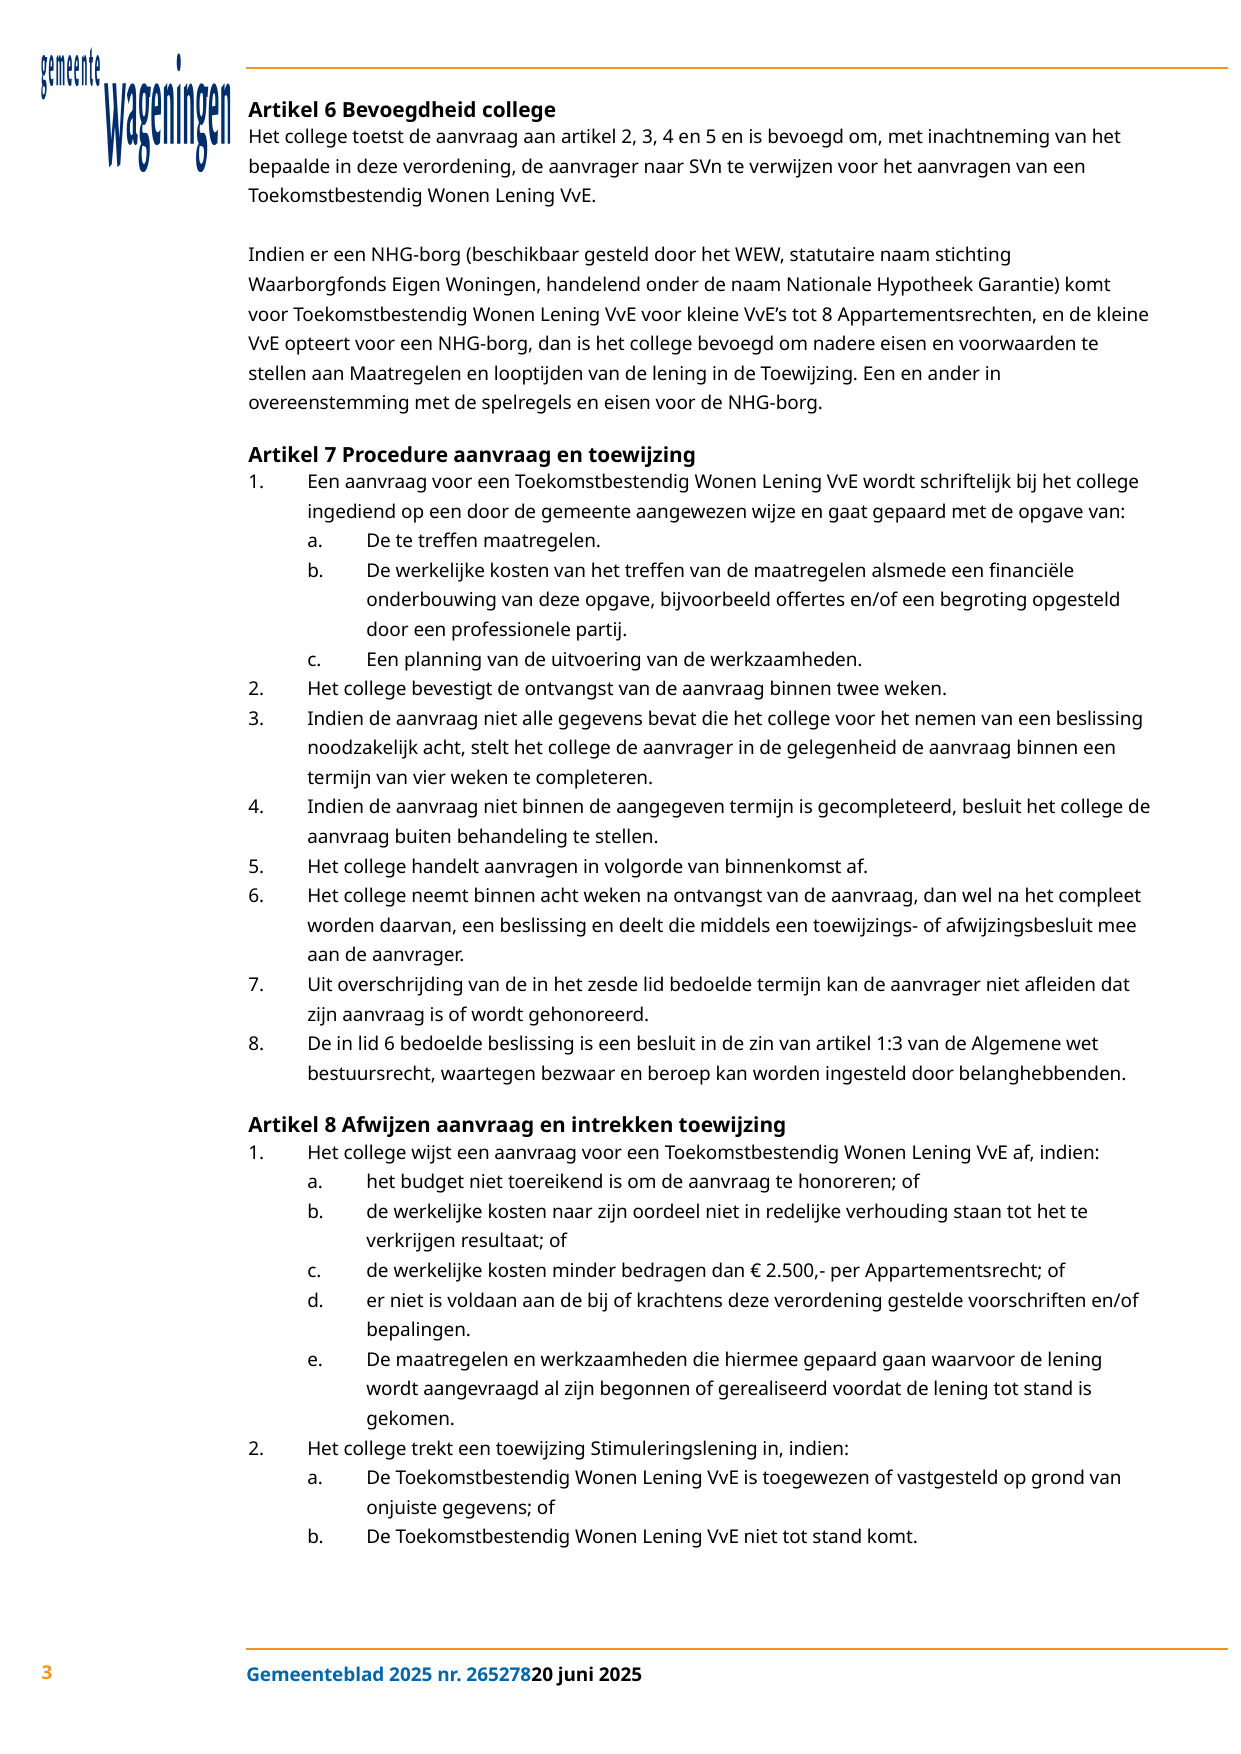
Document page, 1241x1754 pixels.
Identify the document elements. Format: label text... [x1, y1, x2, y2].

list Het college handelt aanvragen in volgorde van binnenkomst af. [248, 853, 1152, 879]
list Het college bevestigt de ontvangst van de aanvraag binnen twee weken. [248, 675, 1152, 701]
list De maatregelen en werkzaamheden die hiermee gepaard gaan waarvoor de lening wordt aangevraagd al zijn begonnen of gerealiseerd voordat de lening tot stand is gekomen. [307, 1346, 1152, 1431]
list De Toekomstbestendig Wonen Lening VvE is toegewezen of vastgesteld op grond van onjuiste gegevens; of [307, 1464, 1152, 1519]
list Het college trekt een toewijzing Stimuleringslening in, indien: [248, 1435, 1152, 1460]
list de werkelijke kosten minder bedragen dan € 2.500,- per Appartementsrecht; of [307, 1257, 1152, 1283]
list Een aanvraag voor een Toekomstbestendig Wonen Lening VvE wordt schriftelijk bij het college ingediend op een door de gemeente aangewezen wijze en gaat gepaard met de opgave van: [248, 468, 1152, 524]
list er niet is voldaan aan de bij of krachtens deze verordening gestelde voorschriften en/of bepalingen. [307, 1287, 1152, 1342]
text Indien er een NHG-borg (beschikbaar gesteld door het WEW, statutaire naam stichting Waarborgfonds Eigen Woningen, handelend onder de naam Nationale Hypotheek Garantie) komt voor Toekomstbestendig Wonen Lening VvE voor kleine VvE’s tot 8 Appartementsrechten, en de kleine VvE opteert voor een NHG-borg, dan is het college bevoegd om nadere eisen en voorwaarden te stellen aan Maatregelen en looptijden van de lening in de Toewijzing. Een en ander in overeenstemming met de spelregels en eisen voor de NHG-borg. [248, 242, 1152, 415]
list Indien de aanvraag niet binnen de aangegeven termijn is gecompleteerd, besluit het college de aanvraag buiten behandeling te stellen. [248, 794, 1152, 849]
list Het college wijst een aanvraag voor een Toekomstbestendig Wonen Lening VvE af, indien: [248, 1139, 1152, 1164]
text Artikel 8 Afwijzen aanvraag en intrekken toewijzing [248, 1110, 1152, 1139]
list Uit overschrijding van de in het zesde lid bedoelde termijn kan de aanvrager niet afleiden dat zijn aanvraag is of wordt gehonoreerd. [248, 971, 1152, 1027]
list De in lid 6 bedoelde beslissing is een besluit in de zin van artikel 1:3 van de Algemene wet bestuursrecht, waartegen bezwaar en beroep kan worden ingesteld door belanghebbenden. [248, 1030, 1152, 1086]
list de werkelijke kosten naar zijn oordeel niet in redelijke verhouding staan tot het te verkrijgen resultaat; of [307, 1198, 1152, 1253]
list De Toekomstbestendig Wonen Lening VvE niet tot stand komt. [307, 1523, 1152, 1549]
text Artikel 7 Procedure aanvraag en toewijzing [248, 440, 1152, 468]
picture [41, 47, 231, 172]
list De te treffen maatregelen. [307, 527, 1152, 553]
list Een planning van de uitvoering van de werkzaamheden. [307, 646, 1152, 672]
text Artikel 6 Bevoegdheid college [248, 95, 1152, 123]
list Het college neemt binnen acht weken na ontvangst van de aanvraag, dan wel na het compleet worden daarvan, een beslissing en deelt die middels een toewijzings- of afwijzingsbesluit mee aan de aanvrager. [248, 882, 1152, 967]
text Het college toetst de aanvraag aan artikel 2, 3, 4 en 5 en is bevoegd om, met inachtneming van het bepaalde in deze verordening, de aanvrager naar SVn te verwijzen voor het aanvragen van een Toekomstbestendig Wonen Lening VvE. [248, 123, 1152, 208]
list Indien de aanvraag niet alle gegevens bevat die het college voor het nemen van een beslissing noodzakelijk acht, stelt het college de aanvrager in de gelegenheid de aanvraag binnen een termijn van vier weken te completeren. [248, 705, 1152, 790]
list De werkelijke kosten van het treffen van de maatregelen alsmede een financiële onderbouwing van deze opgave, bijvoorbeeld offertes en/of een begroting opgesteld door een professionele partij. [307, 557, 1152, 642]
list het budget niet toereikend is om de aanvraag te honoreren; of [307, 1168, 1152, 1194]
